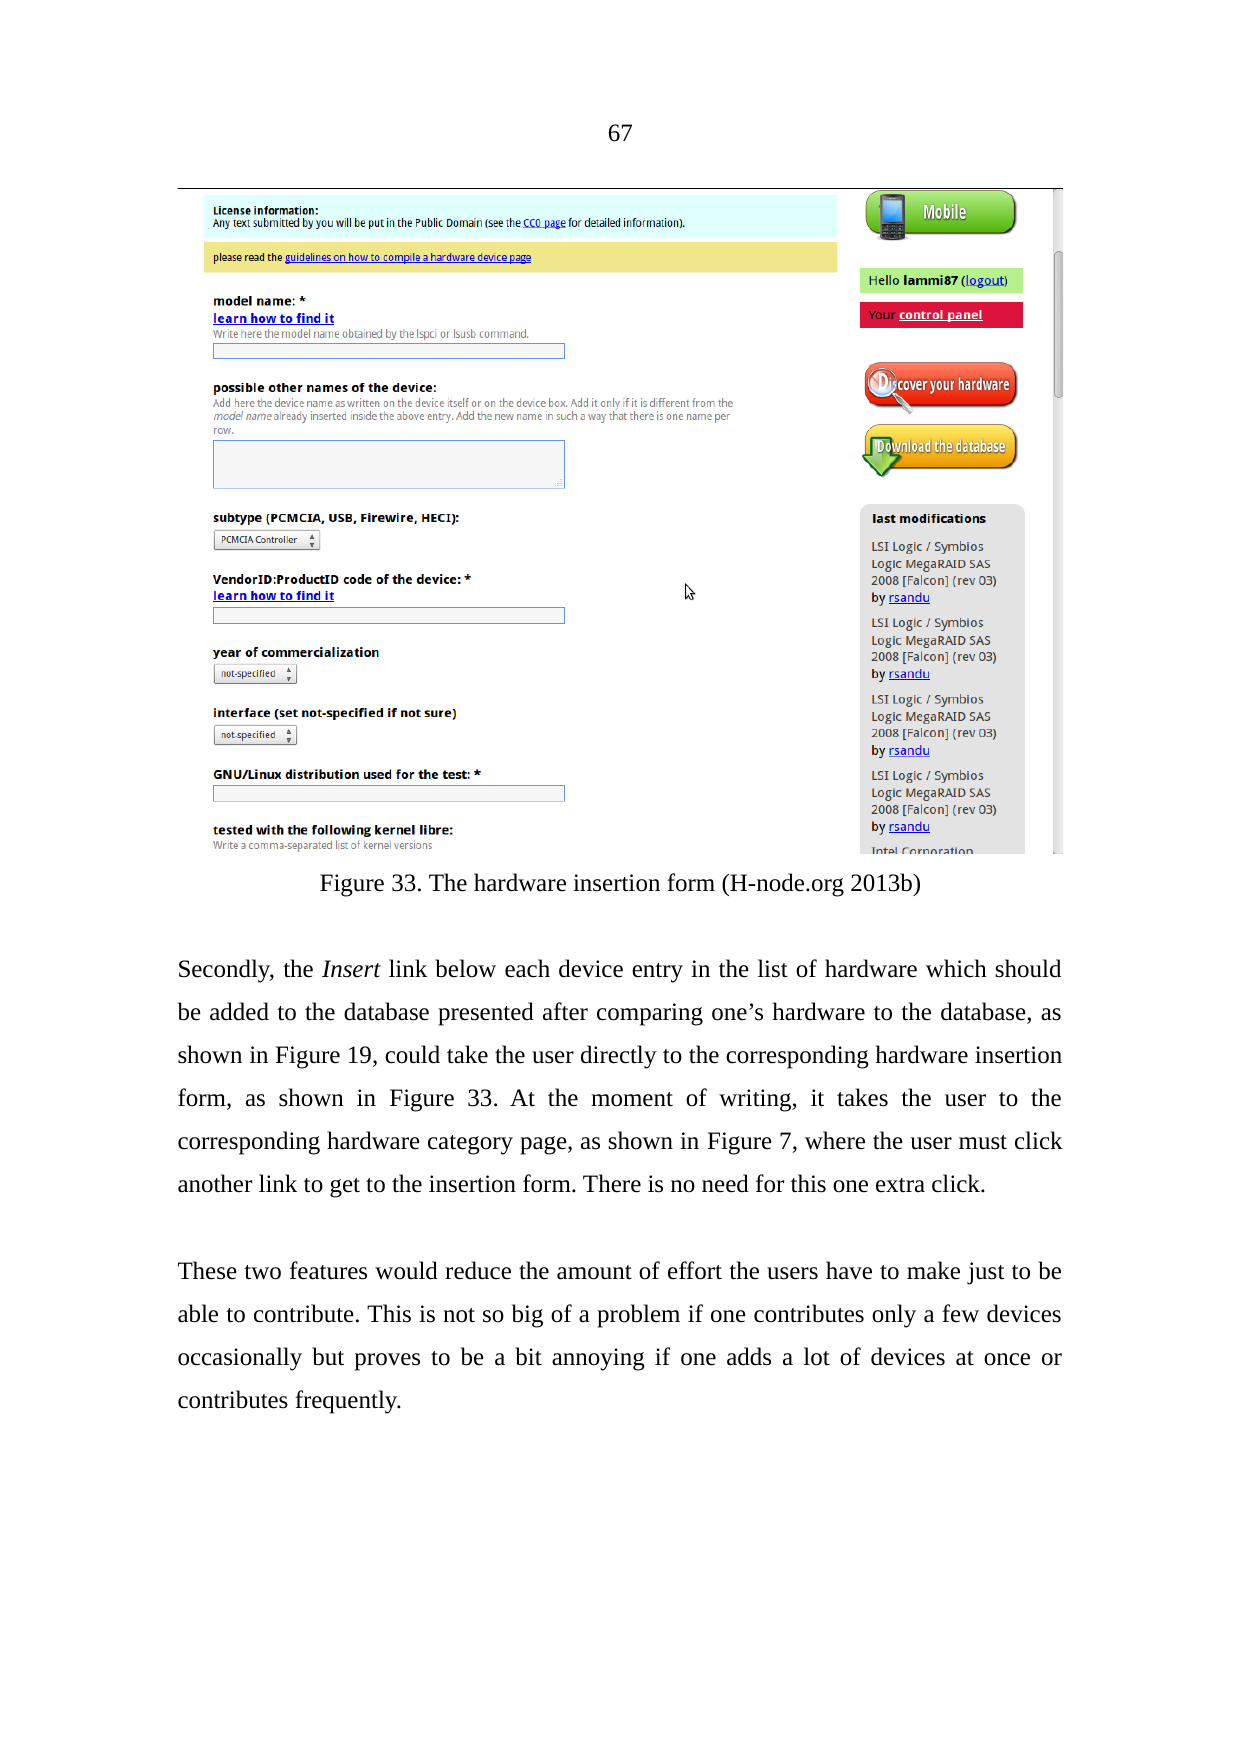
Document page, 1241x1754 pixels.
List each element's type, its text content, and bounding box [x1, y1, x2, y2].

text Secondly, the Insert link below each device entry in the list of hardware which should be added to the database presented after comparing one’s hardware to the database, as shown in Figure 19, could take the user directly to the corresponding hardware insertion form, as shown in Figure 33. At the moment of writing, it takes the user to the corresponding hardware category page, as shown in Figure 7, where the user must click another link to get to the insertion form. There is no need for this one extra click. [177, 954, 1063, 1198]
text Figure 33. The hardware insertion form (H-node.org 2013b) [177, 854, 1063, 896]
text These two features would reduce the amount of effort the users have to make just to be able to contribute. This is not so big of a problem if one contributes only a few devices occasionally but proves to be a bit annoying if one adds a lot of devices at once or contributes frequently. [177, 1256, 1063, 1414]
picture [177, 188, 1064, 854]
